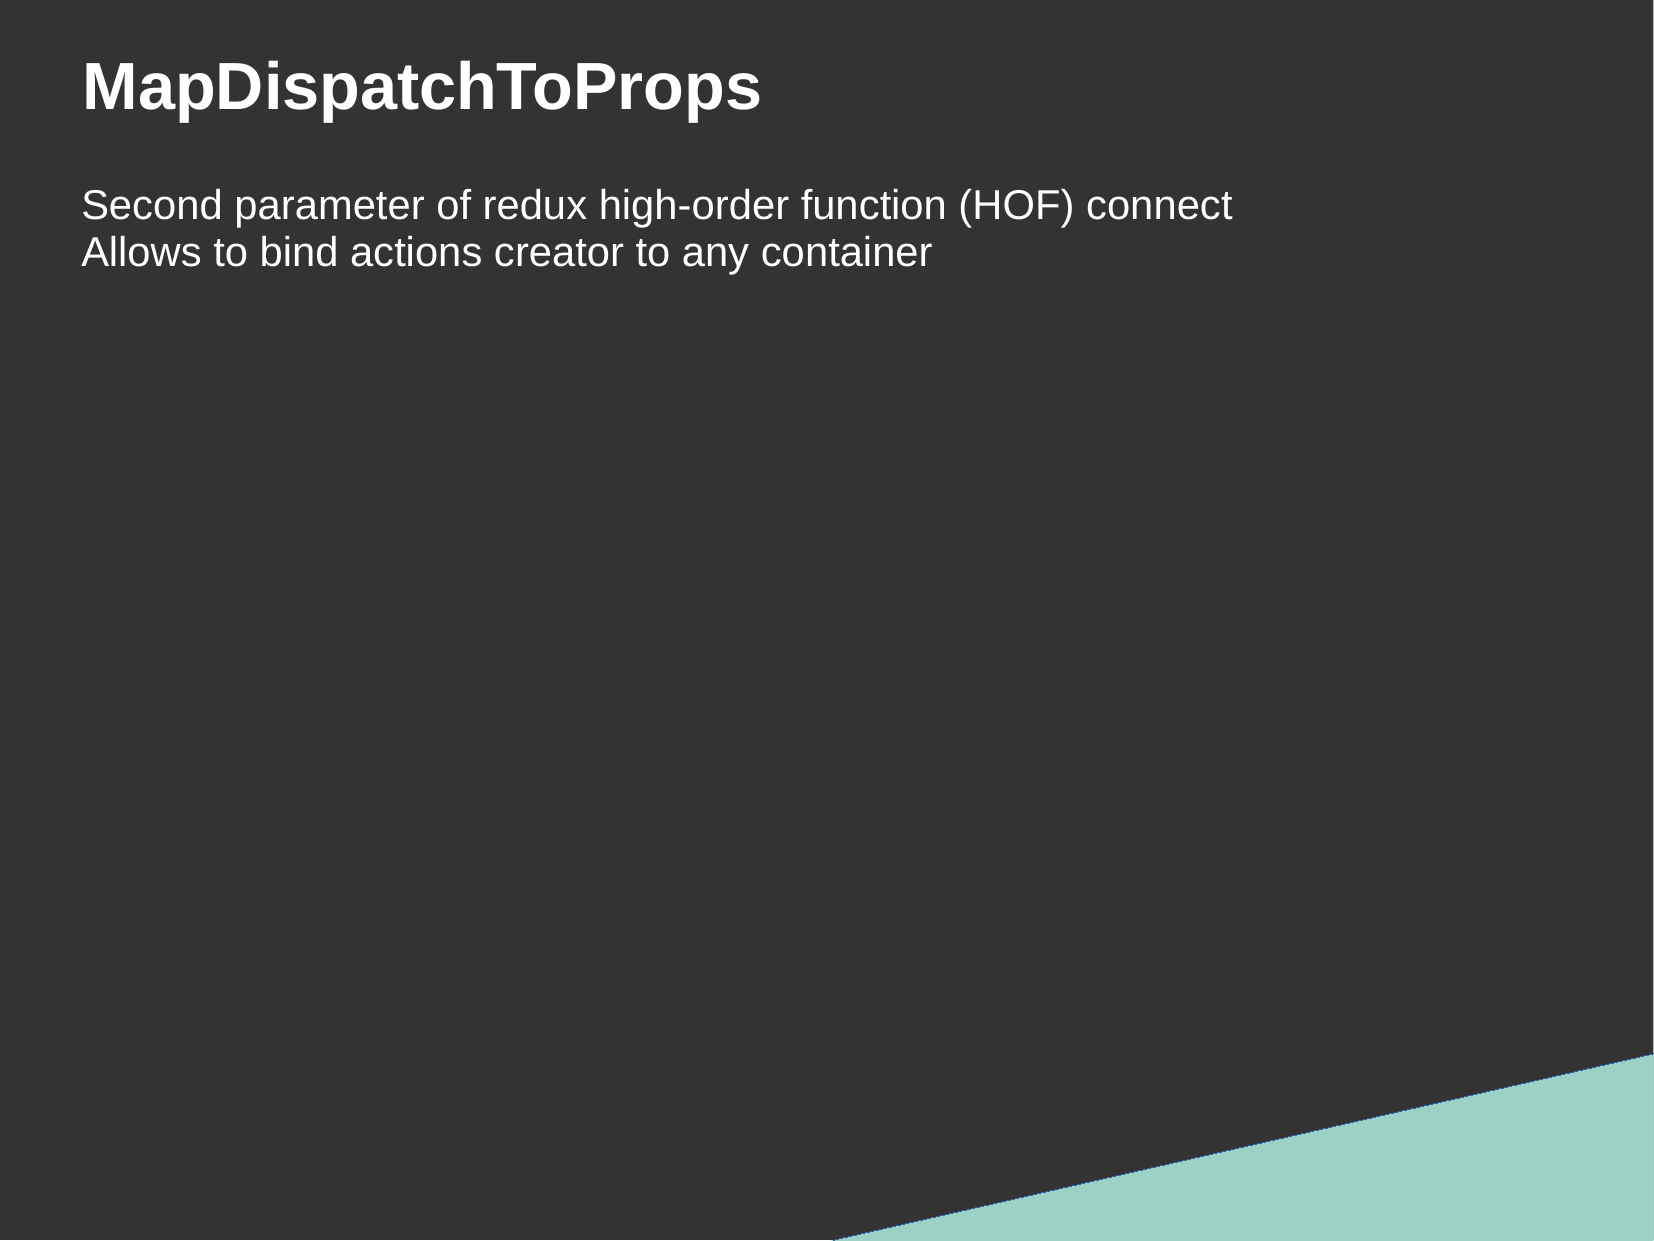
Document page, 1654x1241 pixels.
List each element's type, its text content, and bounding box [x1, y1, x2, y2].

text_box [829, 1053, 1654, 1241]
title MapDispatchToProps [82, 49, 1111, 125]
title Second parameter of redux high-order function (HOF) connect Allows to bind actions creator to any container [81, 182, 1654, 946]
